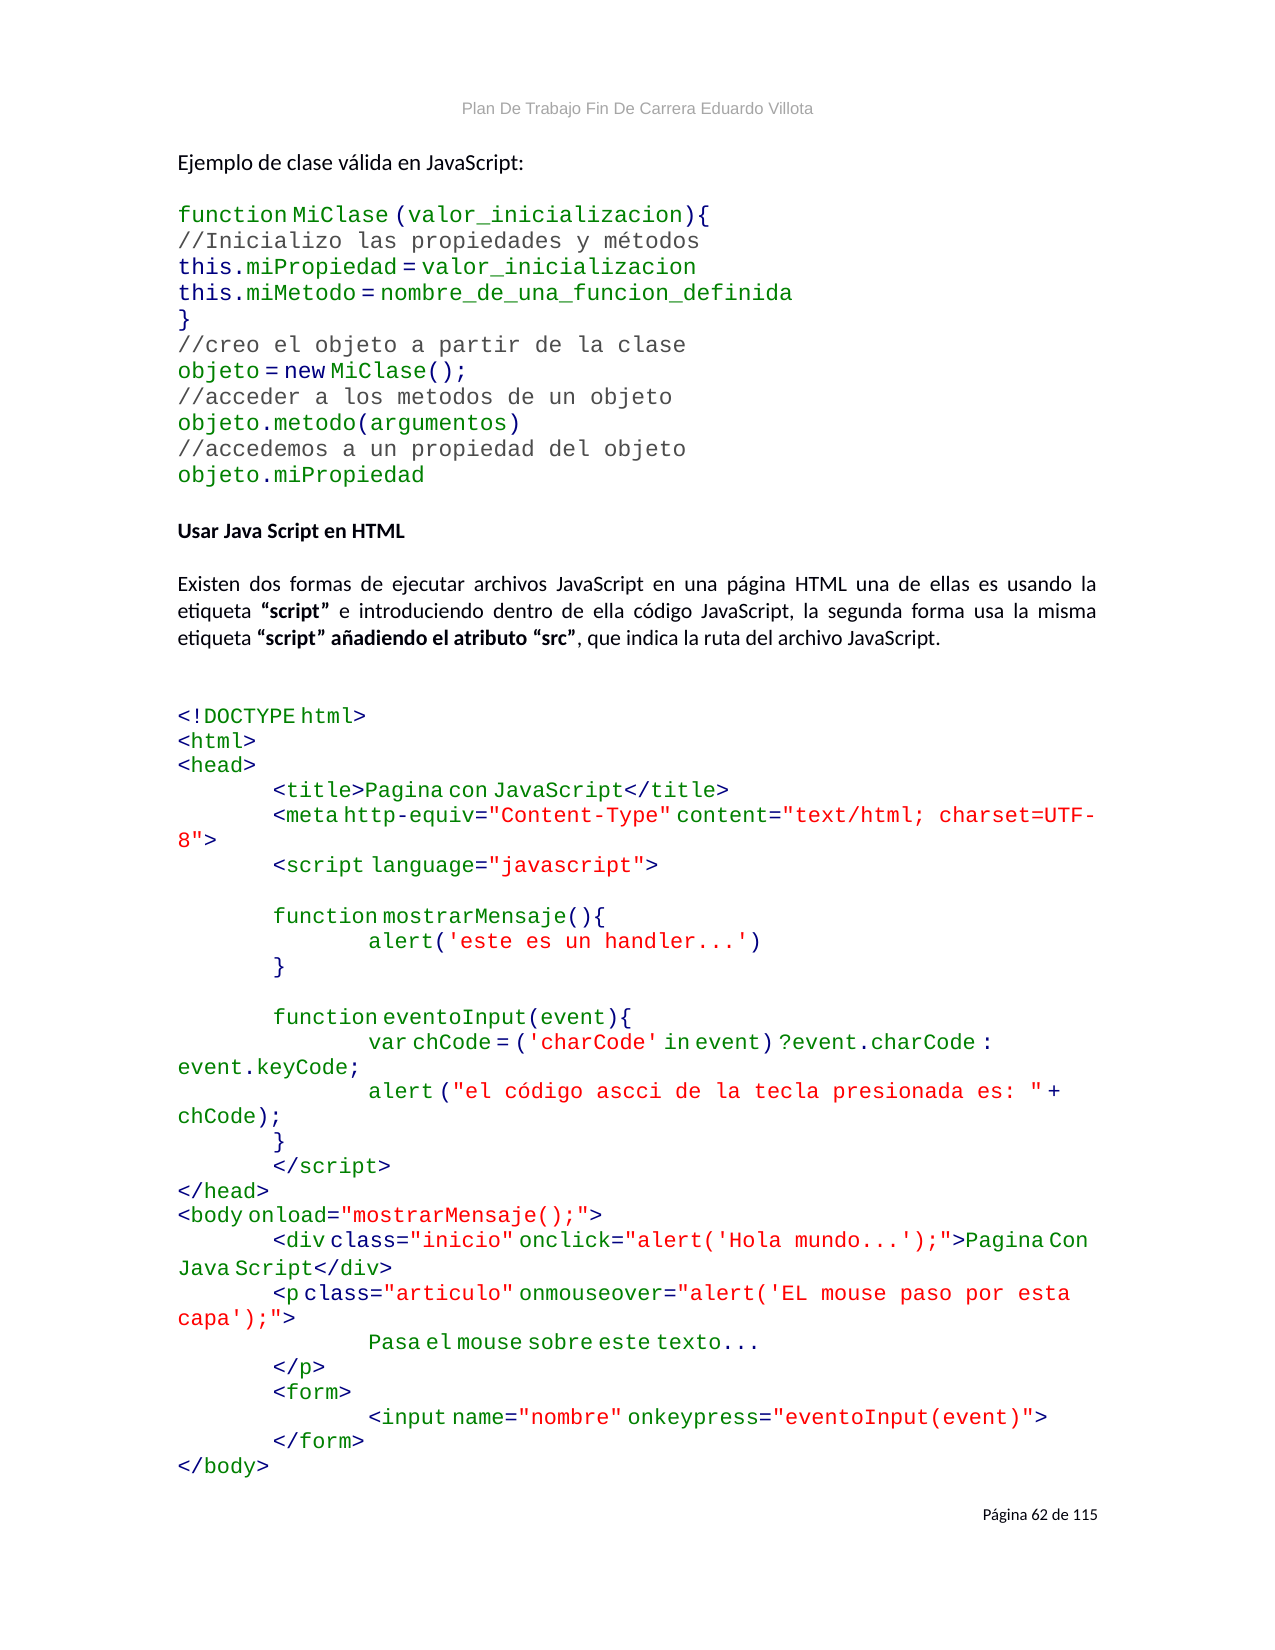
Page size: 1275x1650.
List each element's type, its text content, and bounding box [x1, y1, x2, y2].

text function eventoInput(event){ [177, 1006, 1098, 1031]
text } [177, 307, 1098, 333]
text objeto.metodo(argumentos) [177, 411, 1098, 437]
text </script> [177, 1155, 1098, 1180]
text <!DOCTYPE html> [177, 705, 1098, 730]
text Existen dos formas de ejecutar archivos JavaScript en una página HTML una de ellas es usando la etiqueta “script” e introduciendo dentro de ella código JavaScript, la segunda forma usa la misma etiqueta “script” añadiendo el atributo “src”, que indica la ruta del archivo JavaScript. [177, 570, 1098, 650]
text <form> [177, 1381, 1098, 1406]
text Ejemplo de clase válida en JavaScript: [177, 148, 1098, 176]
text this.miPropiedad = valor_inicializacion [177, 256, 1098, 281]
text </p> [177, 1356, 1098, 1381]
text <body onload="mostrarMensaje();"> [177, 1204, 1098, 1229]
text //Inicializo las propiedades y métodos [177, 229, 1098, 256]
text <title>Pagina con JavaScript</title> [177, 779, 1098, 804]
text var chCode = ('charCode' in event) ?event.charCode : event.keyCode; [177, 1031, 1098, 1081]
text function MiClase (valor_inicializacion){ [177, 204, 1098, 229]
text <p class="articulo" onmouseover="alert('EL mouse paso por esta capa');"> [177, 1282, 1098, 1332]
text Usar Java Script en HTML [177, 517, 1098, 544]
text //accedemos a un propiedad del objeto [177, 437, 1098, 463]
text objeto.miPropiedad [177, 463, 1098, 489]
text </body> [177, 1456, 1098, 1480]
text this.miMetodo = nombre_de_una_funcion_definida [177, 281, 1098, 307]
text <script language="javascript"> [177, 854, 1098, 878]
text alert ("el código ascci de la tecla presionada es: " + chCode); [177, 1081, 1098, 1130]
text Pasa el mouse sobre este texto... [177, 1332, 1098, 1356]
text <meta http-equiv="Content-Type" content="text/html; charset=UTF-8"> [177, 804, 1098, 854]
text <div class="inicio" onclick="alert('Hola mundo...');">Pagina Con Java Script</div> [177, 1229, 1098, 1282]
text </form> [177, 1431, 1098, 1456]
text <head> [177, 754, 1098, 779]
text //creo el objeto a partir de la clase [177, 333, 1098, 359]
text //acceder a los metodos de un objeto [177, 385, 1098, 411]
text function mostrarMensaje(){ [177, 905, 1098, 930]
text } [177, 1130, 1098, 1155]
text objeto = new MiClase(); [177, 359, 1098, 385]
text </head> [177, 1180, 1098, 1204]
text alert('este es un handler...') [177, 930, 1098, 955]
text } [177, 955, 1098, 979]
text <input name="nombre" onkeypress="eventoInput(event)"> [177, 1406, 1098, 1431]
text <html> [177, 730, 1098, 754]
